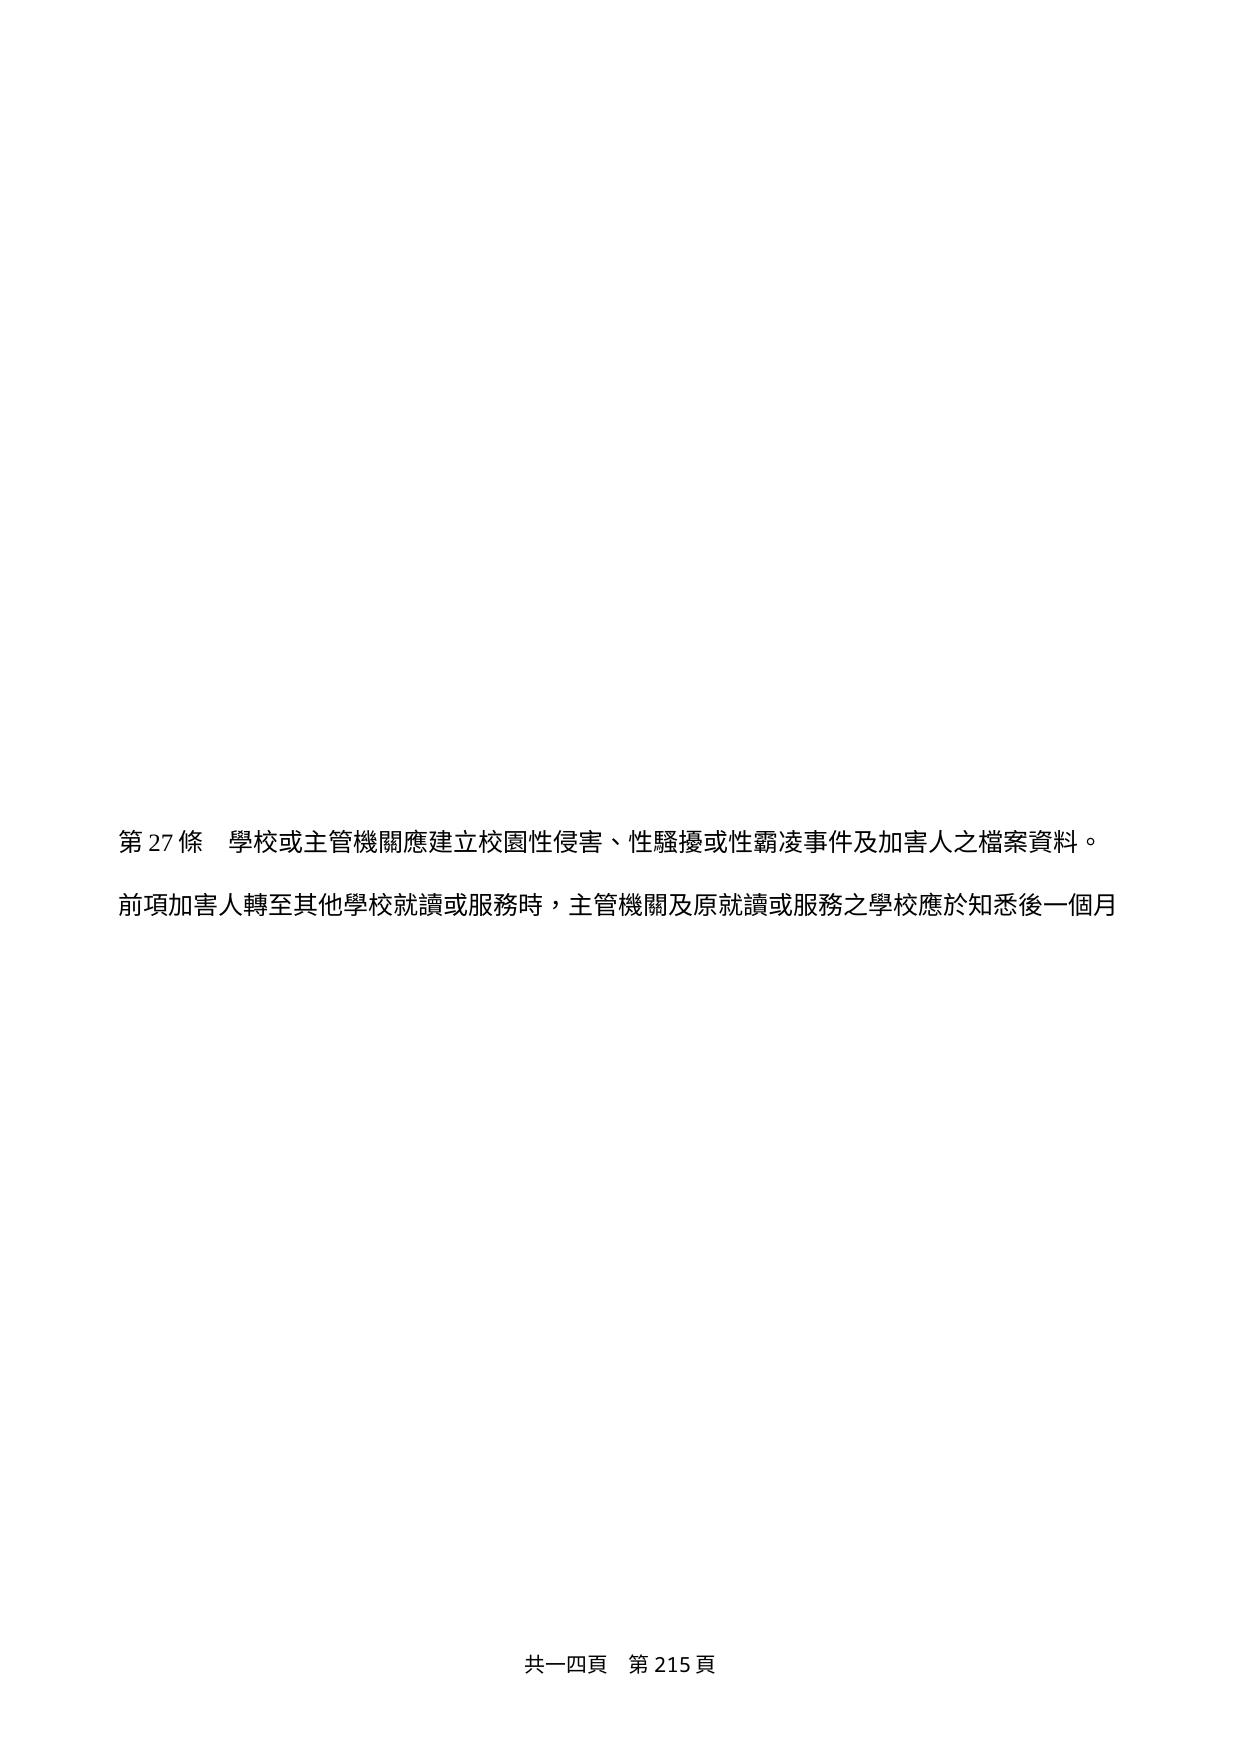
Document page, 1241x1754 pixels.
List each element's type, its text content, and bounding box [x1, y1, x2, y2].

text 第27條 學校或主管機關應建立校園性侵害、性騷擾或性霸凌事件及加害人之檔案資料。 [118, 799, 1122, 862]
text 前項加害人轉至其他學校就讀或服務時，主管機關及原就讀或服務之學校應於知悉後一個月 [118, 862, 1122, 924]
